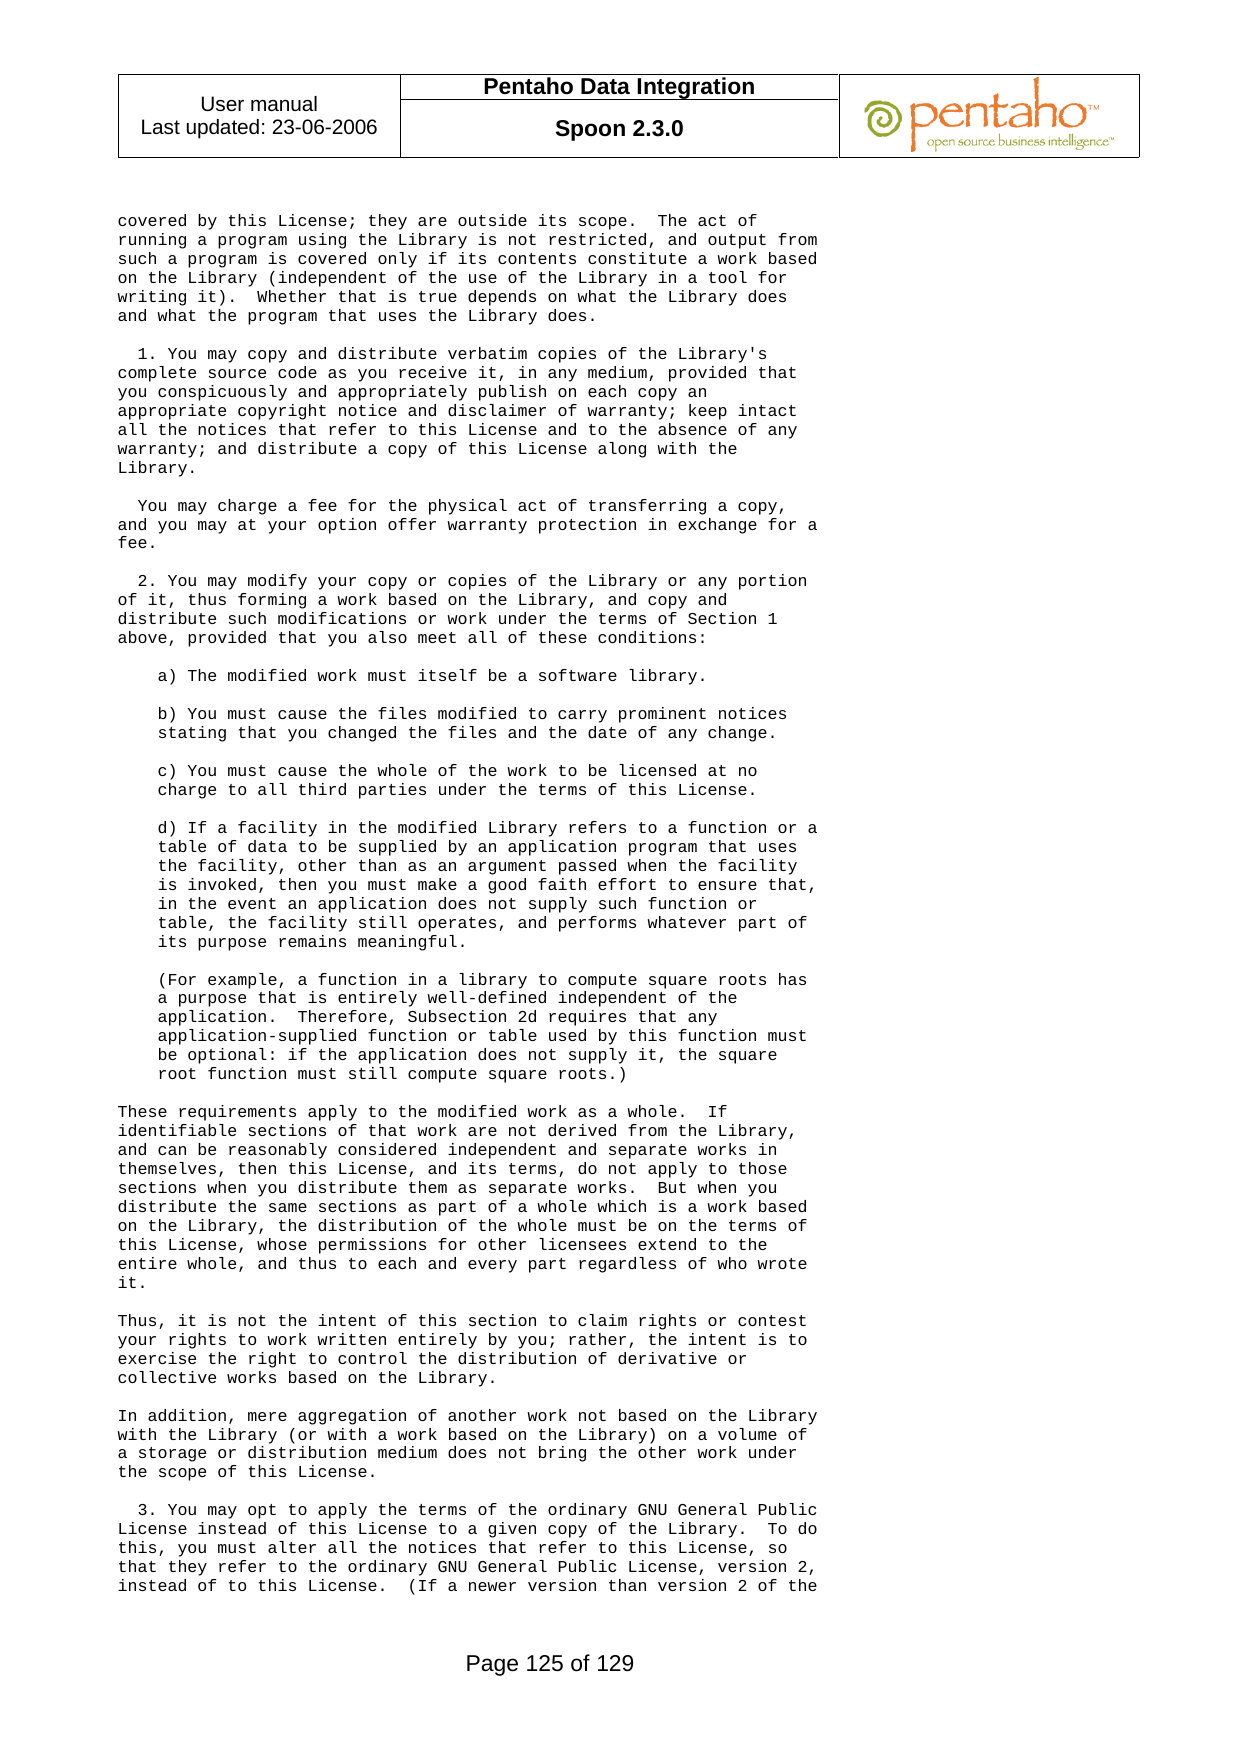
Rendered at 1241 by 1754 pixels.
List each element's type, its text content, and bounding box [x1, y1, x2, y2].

text covered by this License; they are outside its scope. The act of running a program using the Library is not restricted, and output from such a program is covered only if its contents constitute a work based on the Library (independent of the use of the Library in a tool for writing it). Whether that is true depends on what the Library does and what the program that uses the Library does. 1. You may copy and distribute verbatim copies of the Library's complete source code as you receive it, in any medium, provided that you conspicuously and appropriately publish on each copy an appropriate copyright notice and disclaimer of warranty; keep intact all the notices that refer to this License and to the absence of any warranty; and distribute a copy of this License along with the Library. You may charge a fee for the physical act of transferring a copy, and you may at your option offer warranty protection in exchange for a fee. 2. You may modify your copy or copies of the Library or any portion of it, thus forming a work based on the Library, and copy and distribute such modifications or work under the terms of Section 1 above, provided that you also meet all of these conditions: a) The modified work must itself be a software library. b) You must cause the files modified to carry prominent notices stating that you changed the files and the date of any change. c) You must cause the whole of the work to be licensed at no charge to all third parties under the terms of this License. d) If a facility in the modified Library refers to a function or a table of data to be supplied by an application program that uses the facility, other than as an argument passed when the facility is invoked, then you must make a good faith effort to ensure that, in the event an application does not supply such function or table, the facility still operates, and performs whatever part of its purpose remains meaningful. (For example, a function in a library to compute square roots has a purpose that is entirely well-defined independent of the application. Therefore, Subsection 2d requires that any application-supplied function or table used by this function must be optional: if the application does not supply it, the square root function must still compute square roots.) These requirements apply to the modified work as a whole. If identifiable sections of that work are not derived from the Library, and can be reasonably considered independent and separate works in themselves, then this License, and its terms, do not apply to those sections when you distribute them as separate works. But when you distribute the same sections as part of a whole which is a work based on the Library, the distribution of the whole must be on the terms of this License, whose permissions for other licensees extend to the entire whole, and thus to each and every part regardless of who wrote it. Thus, it is not the intent of this section to claim rights or contest your rights to work written entirely by you; rather, the intent is to exercise the right to control the distribution of derivative or collective works based on the Library. In addition, mere aggregation of another work not based on the Library with the Library (or with a work based on the Library) on a volume of a storage or distribution medium does not bring the other work under the scope of this License. 3. You may opt to apply the terms of the ordinary GNU General Public License instead of this License to a given copy of the Library. To do this, you must alter all the notices that refer to this License, so that they refer to the ordinary GNU General Public License, version 2, instead of to this License. (If a newer version than version 2 of the [117, 213, 1137, 1597]
